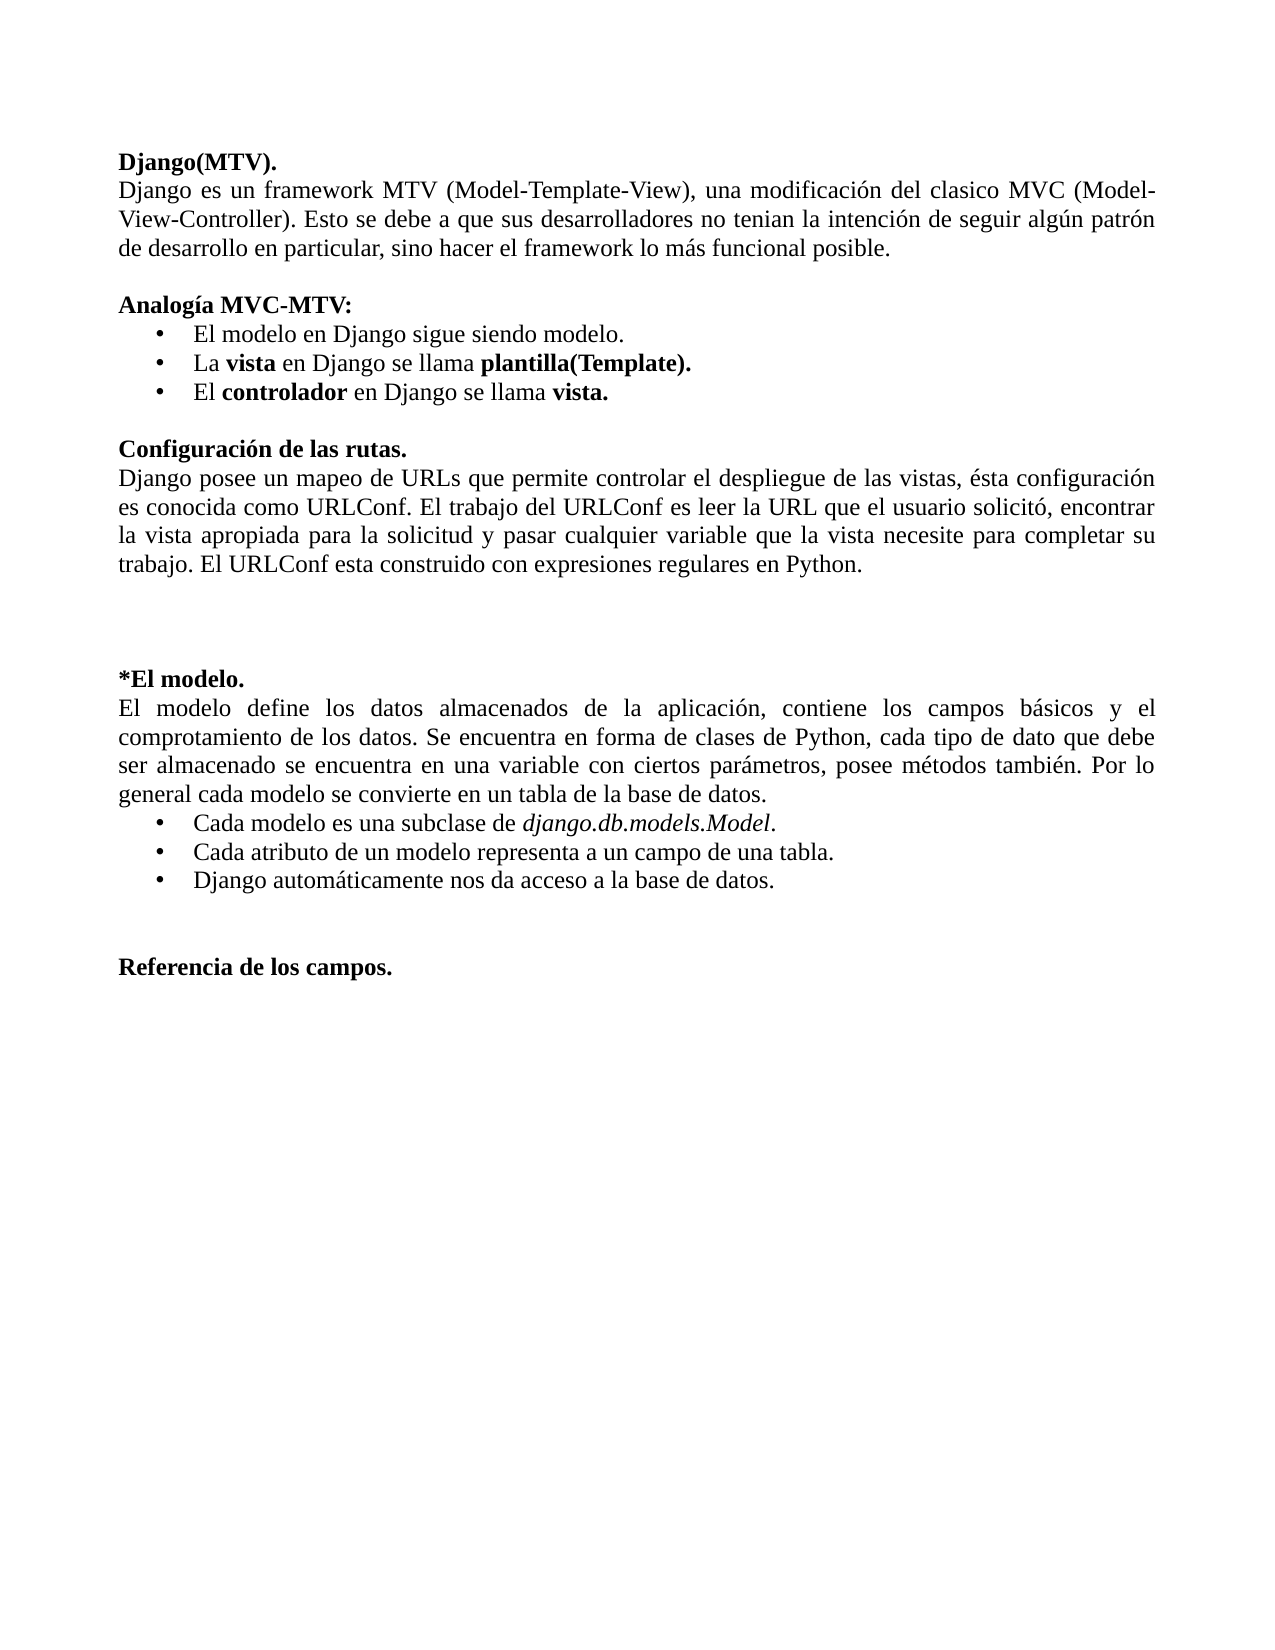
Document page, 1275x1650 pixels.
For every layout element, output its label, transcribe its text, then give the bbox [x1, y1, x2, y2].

list Django automáticamente nos da acceso a la base de datos. [156, 866, 1157, 894]
text Configuración de las rutas. [118, 434, 1157, 463]
list La vista en Django se llama plantilla(Template). [156, 348, 1157, 377]
text *El modelo. [118, 664, 1157, 693]
list El controlador en Django se llama vista. [156, 377, 1157, 406]
text Referencia de los campos. [118, 952, 1157, 981]
text Django es un framework MTV (Model-Template-View), una modificación del clasico MVC (Model-View-Controller). Esto se debe a que sus desarrolladores no tenian la intención de seguir algún patrón de desarrollo en particular, sino hacer el framework lo más funcional posible. [118, 176, 1157, 262]
text El modelo define los datos almacenados de la aplicación, contiene los campos básicos y el comprotamiento de los datos. Se encuentra en forma de clases de Python, cada tipo de dato que debe ser almacenado se encuentra en una variable con ciertos parámetros, posee métodos también. Por lo general cada modelo se convierte en un tabla de la base de datos. [118, 693, 1157, 808]
list Cada atributo de un modelo representa a un campo de una tabla. [156, 837, 1157, 866]
list El modelo en Django sigue siendo modelo. [156, 319, 1157, 348]
text Analogía MVC-MTV: [118, 291, 1157, 319]
list Cada modelo es una subclase de django.db.models.Model. [156, 808, 1157, 837]
text Django(MTV). [118, 147, 1157, 176]
text Django posee un mapeo de URLs que permite controlar el despliegue de las vistas, ésta configuración es conocida como URLConf. El trabajo del URLConf es leer la URL que el usuario solicitó, encontrar la vista apropiada para la solicitud y pasar cualquier variable que la vista necesite para completar su trabajo. El URLConf esta construido con expresiones regulares en Python. [118, 463, 1157, 578]
